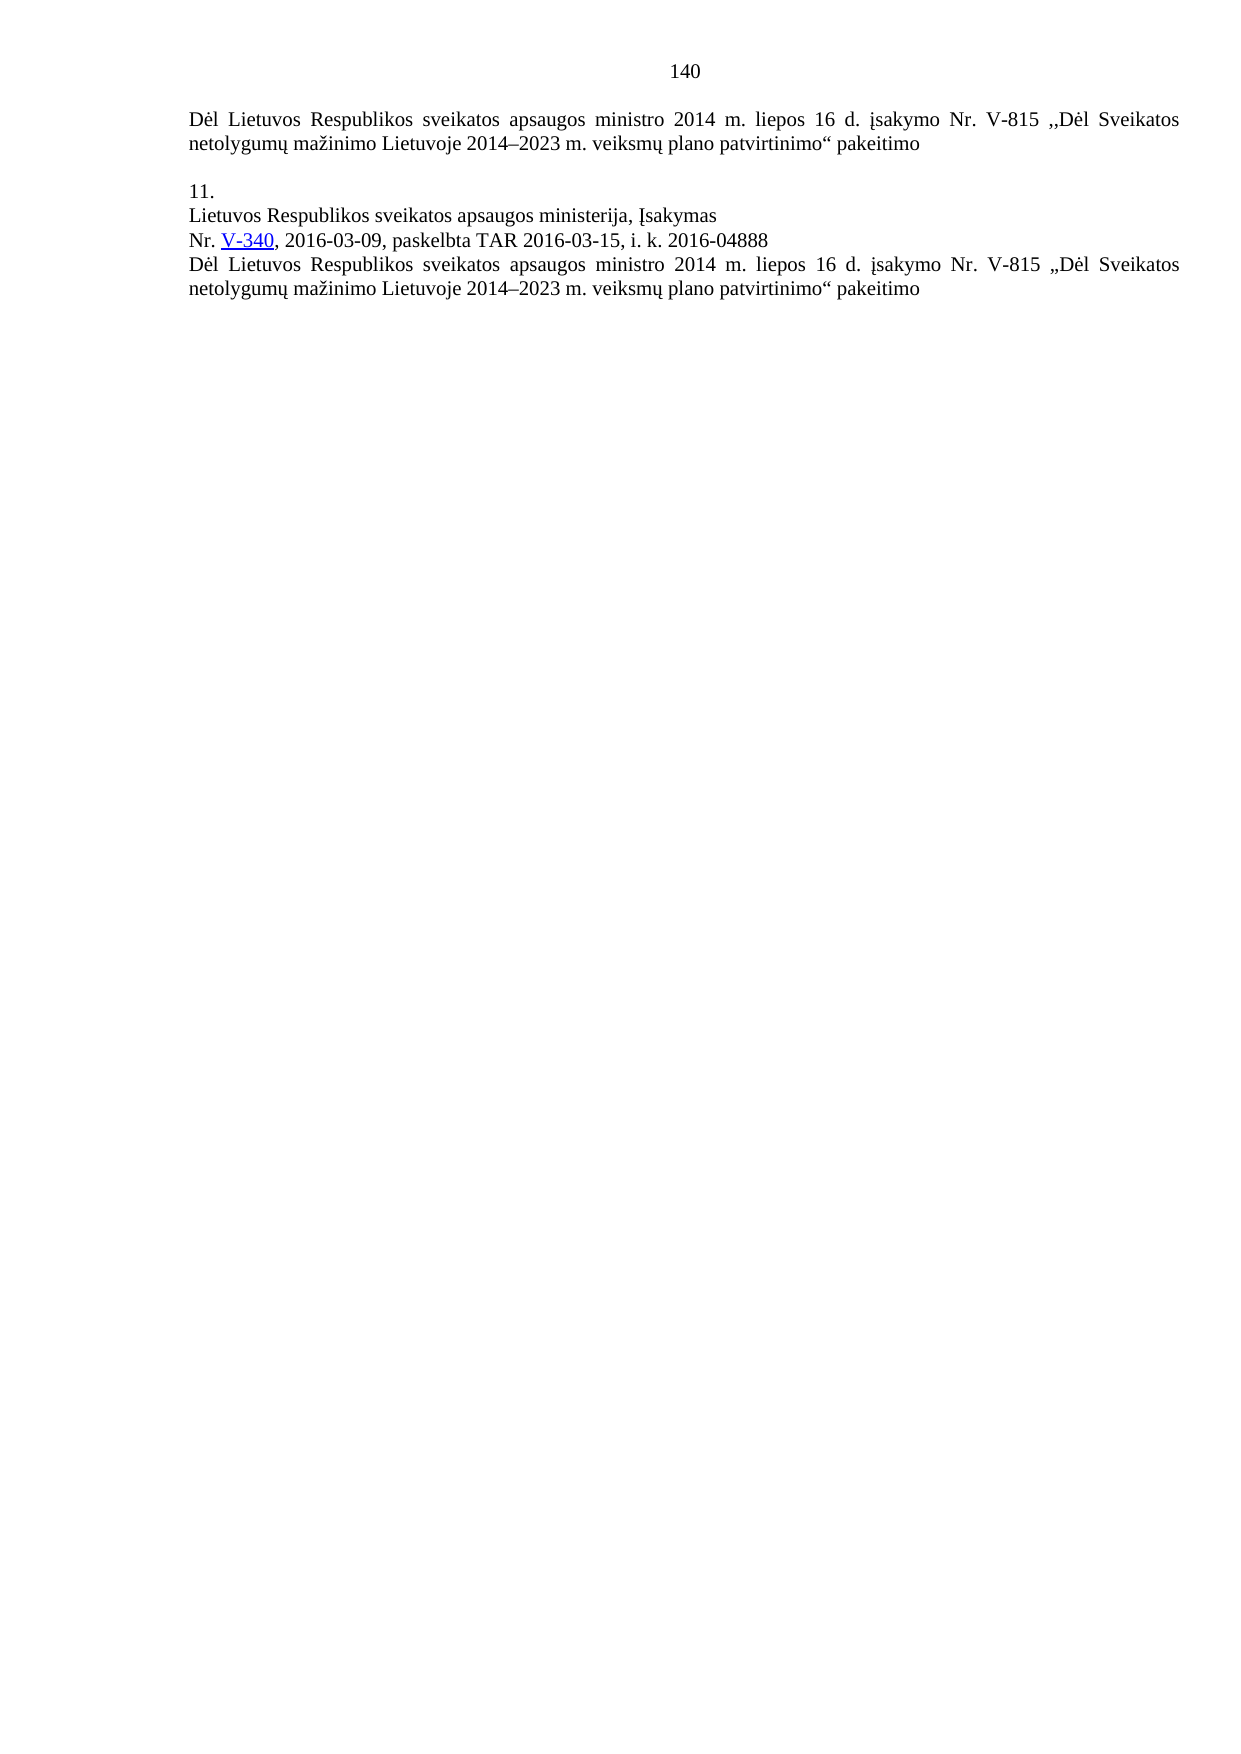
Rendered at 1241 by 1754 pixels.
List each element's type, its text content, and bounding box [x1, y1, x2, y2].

text 11. [188, 179, 1181, 203]
text Nr. V-340, 2016-03-09, paskelbta TAR 2016-03-15, i. k. 2016-04888 [188, 227, 1181, 252]
text Lietuvos Respublikos sveikatos apsaugos ministerija, Įsakymas [188, 203, 1181, 227]
text Dėl Lietuvos Respublikos sveikatos apsaugos ministro 2014 m. liepos 16 d. įsakymo Nr. V-815 „Dėl Sveikatos netolygumų mažinimo Lietuvoje 2014–2023 m. veiksmų plano patvirtinimo“ pakeitimo [188, 252, 1181, 300]
text Dėl Lietuvos Respublikos sveikatos apsaugos ministro 2014 m. liepos 16 d. įsakymo Nr. V-815 ,,Dėl Sveikatos netolygumų mažinimo Lietuvoje 2014–2023 m. veiksmų plano patvirtinimo“ pakeitimo [188, 107, 1181, 155]
